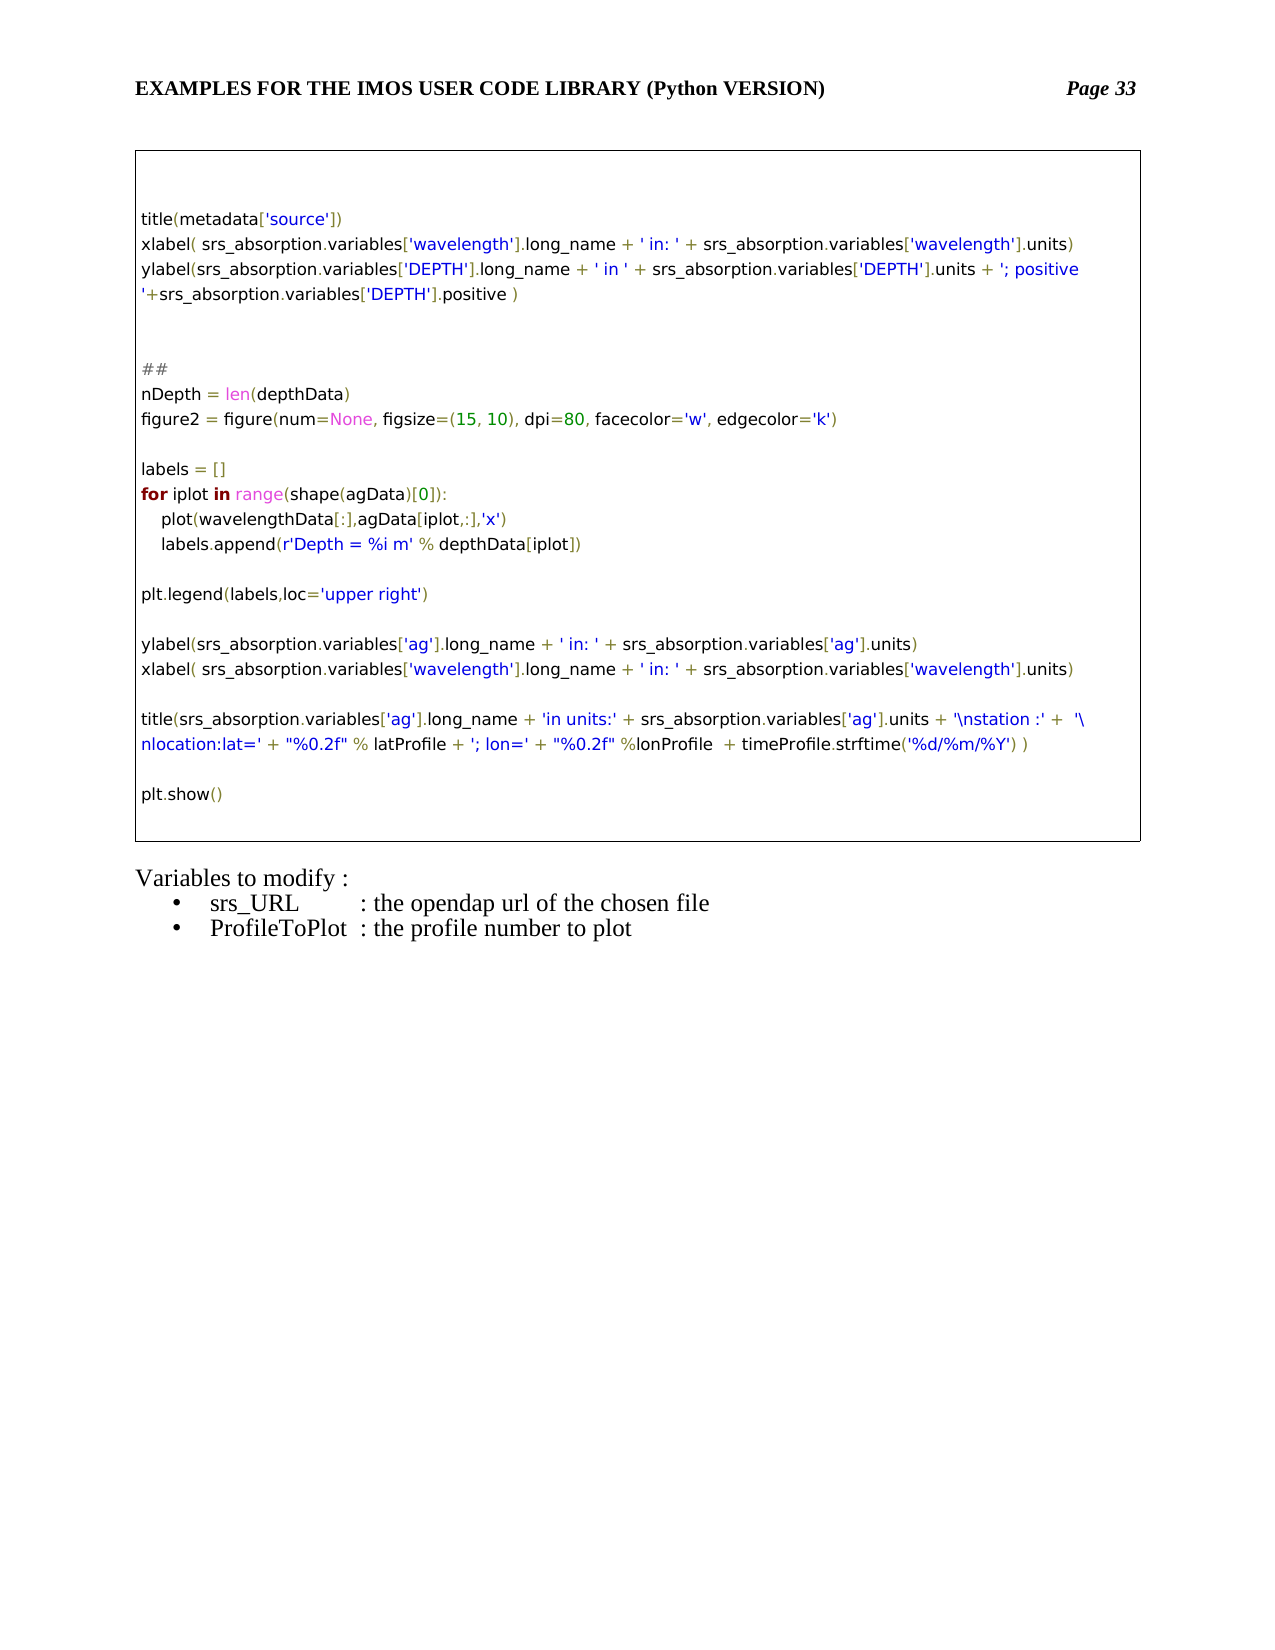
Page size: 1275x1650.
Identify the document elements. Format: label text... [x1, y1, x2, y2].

list srs_URL : the opendap url of the chosen file [172, 891, 1140, 916]
list ProfileToPlot : the profile number to plot [172, 916, 1140, 941]
text Variables to modify : [135, 866, 1140, 891]
table_header title(metadata['source']) xlabel( srs_absorption.variables['wavelength'].long_name + ' in: ' + srs_absorption.variables['wavelength'].units) ylabel(srs_absorption.variables['DEPTH'].long_name + ' in ' + srs_absorption.variables['DEPTH'].units + '; positive '+srs_absorption.variables['DEPTH'].positive ) ## nDepth = len(depthData) figure2 = figure(num=None, figsize=(15, 10), dpi=80, facecolor='w', edgecolor='k') labels = [] for iplot in range(shape(agData)[0]): plot(wavelengthData[:],agData[iplot,:],'x') labels.append(r'Depth = %i m' % depthData[iplot]) plt.legend(labels,loc='upper right') ylabel(srs_absorption.variables['ag'].long_name + ' in: ' + srs_absorption.variables['ag'].units) xlabel( srs_absorption.variables['wavelength'].long_name + ' in: ' + srs_absorption.variables['wavelength'].units) title(srs_absorption.variables['ag'].long_name + 'in units:' + srs_absorption.variables['ag'].units + '\nstation :' + '\nlocation:lat=' + "%0.2f" % latProfile + '; lon=' + "%0.2f" %lonProfile + timeProfile.strftime('%d/%m/%Y') ) plt.show() [136, 151, 1140, 841]
